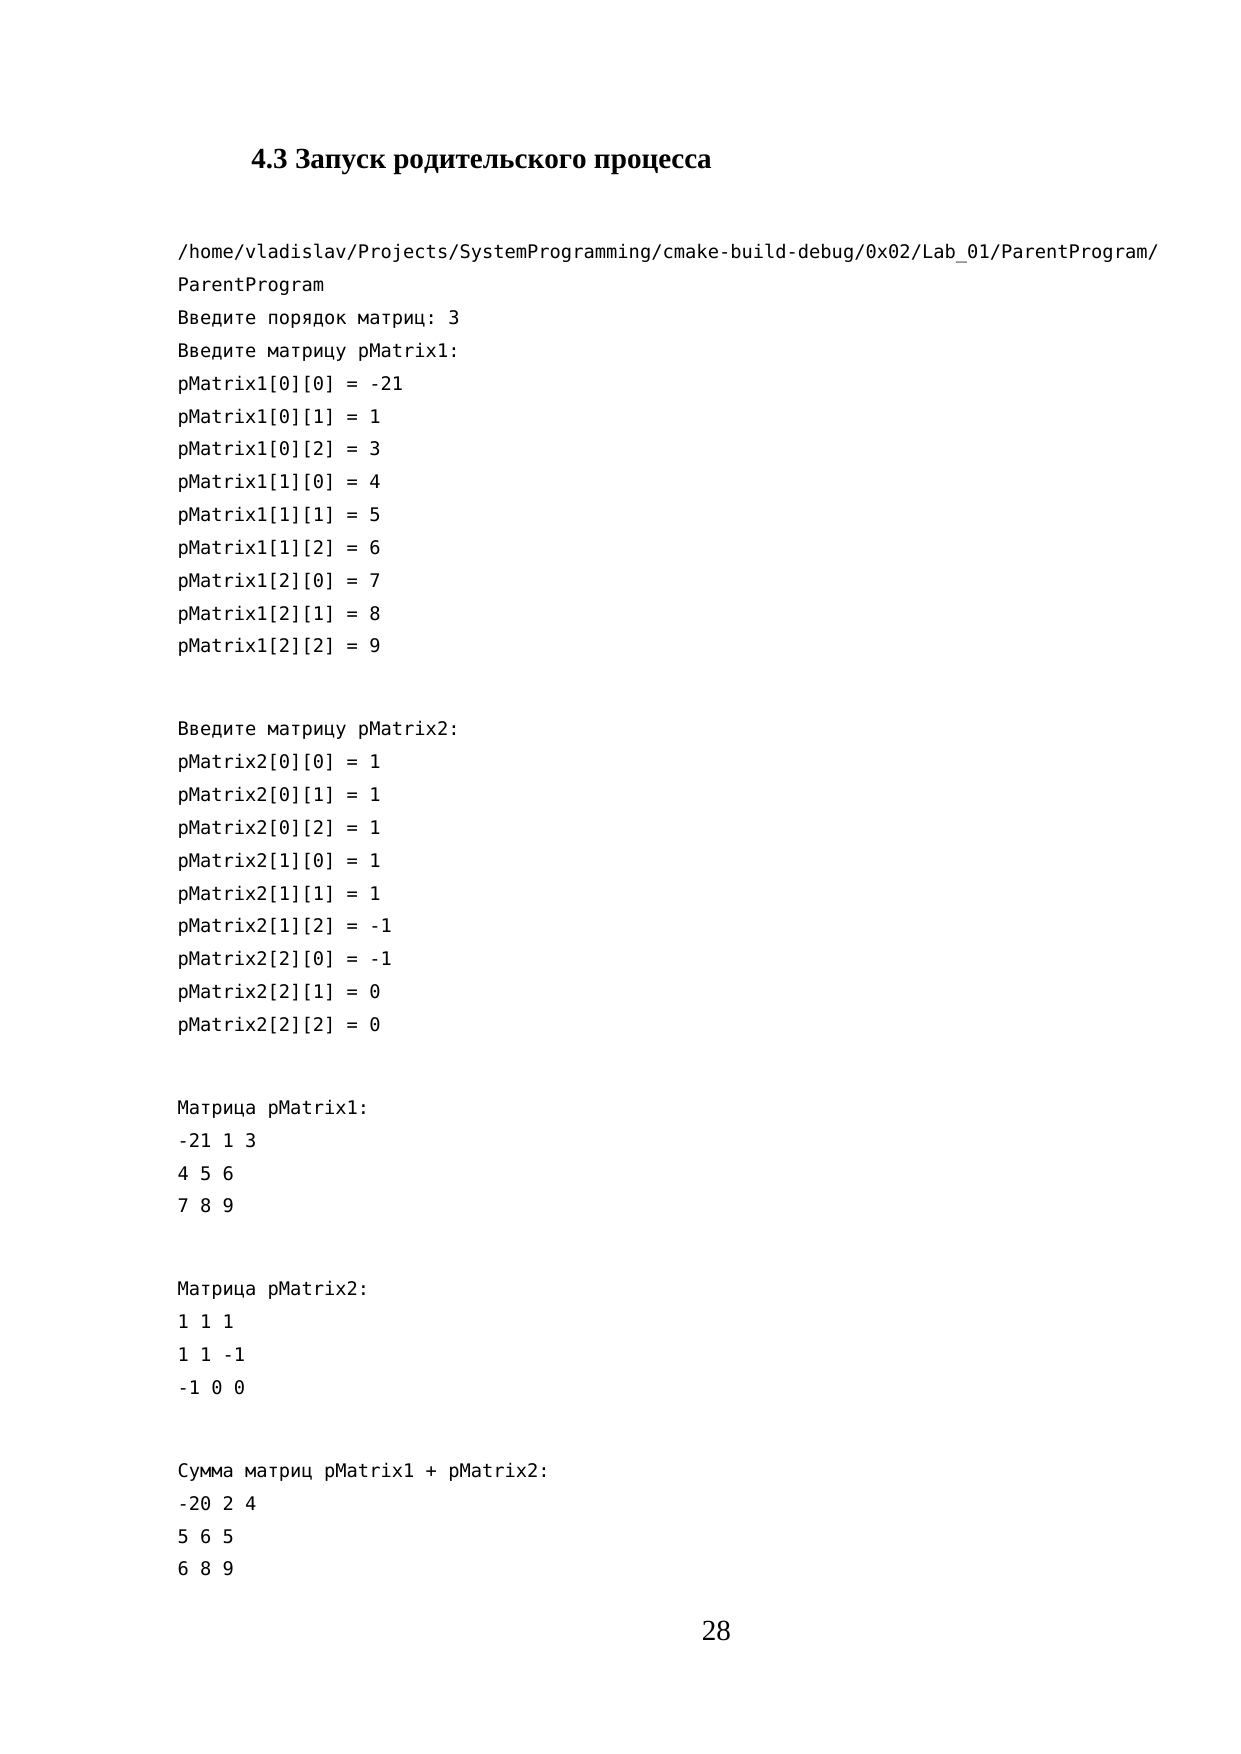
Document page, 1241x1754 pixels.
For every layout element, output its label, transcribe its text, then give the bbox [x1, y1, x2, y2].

subtitle Запуск родительского процесса [177, 141, 1181, 174]
text /home/vladislav/Projects/SystemProgramming/cmake-build-debug/0x02/Lab_01/ParentProgram/ParentProgram Введите порядок матриц: 3 Введите матрицу pMatrix1: pMatrix1[0][0] = -21 pMatrix1[0][1] = 1 pMatrix1[0][2] = 3 pMatrix1[1][0] = 4 pMatrix1[1][1] = 5 pMatrix1[1][2] = 6 pMatrix1[2][0] = 7 pMatrix1[2][1] = 8 pMatrix1[2][2] = 9 Введите матрицу pMatrix2: pMatrix2[0][0] = 1 pMatrix2[0][1] = 1 pMatrix2[0][2] = 1 pMatrix2[1][0] = 1 pMatrix2[1][1] = 1 pMatrix2[1][2] = -1 pMatrix2[2][0] = -1 pMatrix2[2][1] = 0 pMatrix2[2][2] = 0 Матрица pMatrix1: -21 1 3 4 5 6 7 8 9 Матрица pMatrix2: 1 1 1 1 1 -1 -1 0 0 Сумма матриц pMatrix1 + pMatrix2: -20 2 4 5 6 5 6 8 9 [177, 242, 1181, 1580]
